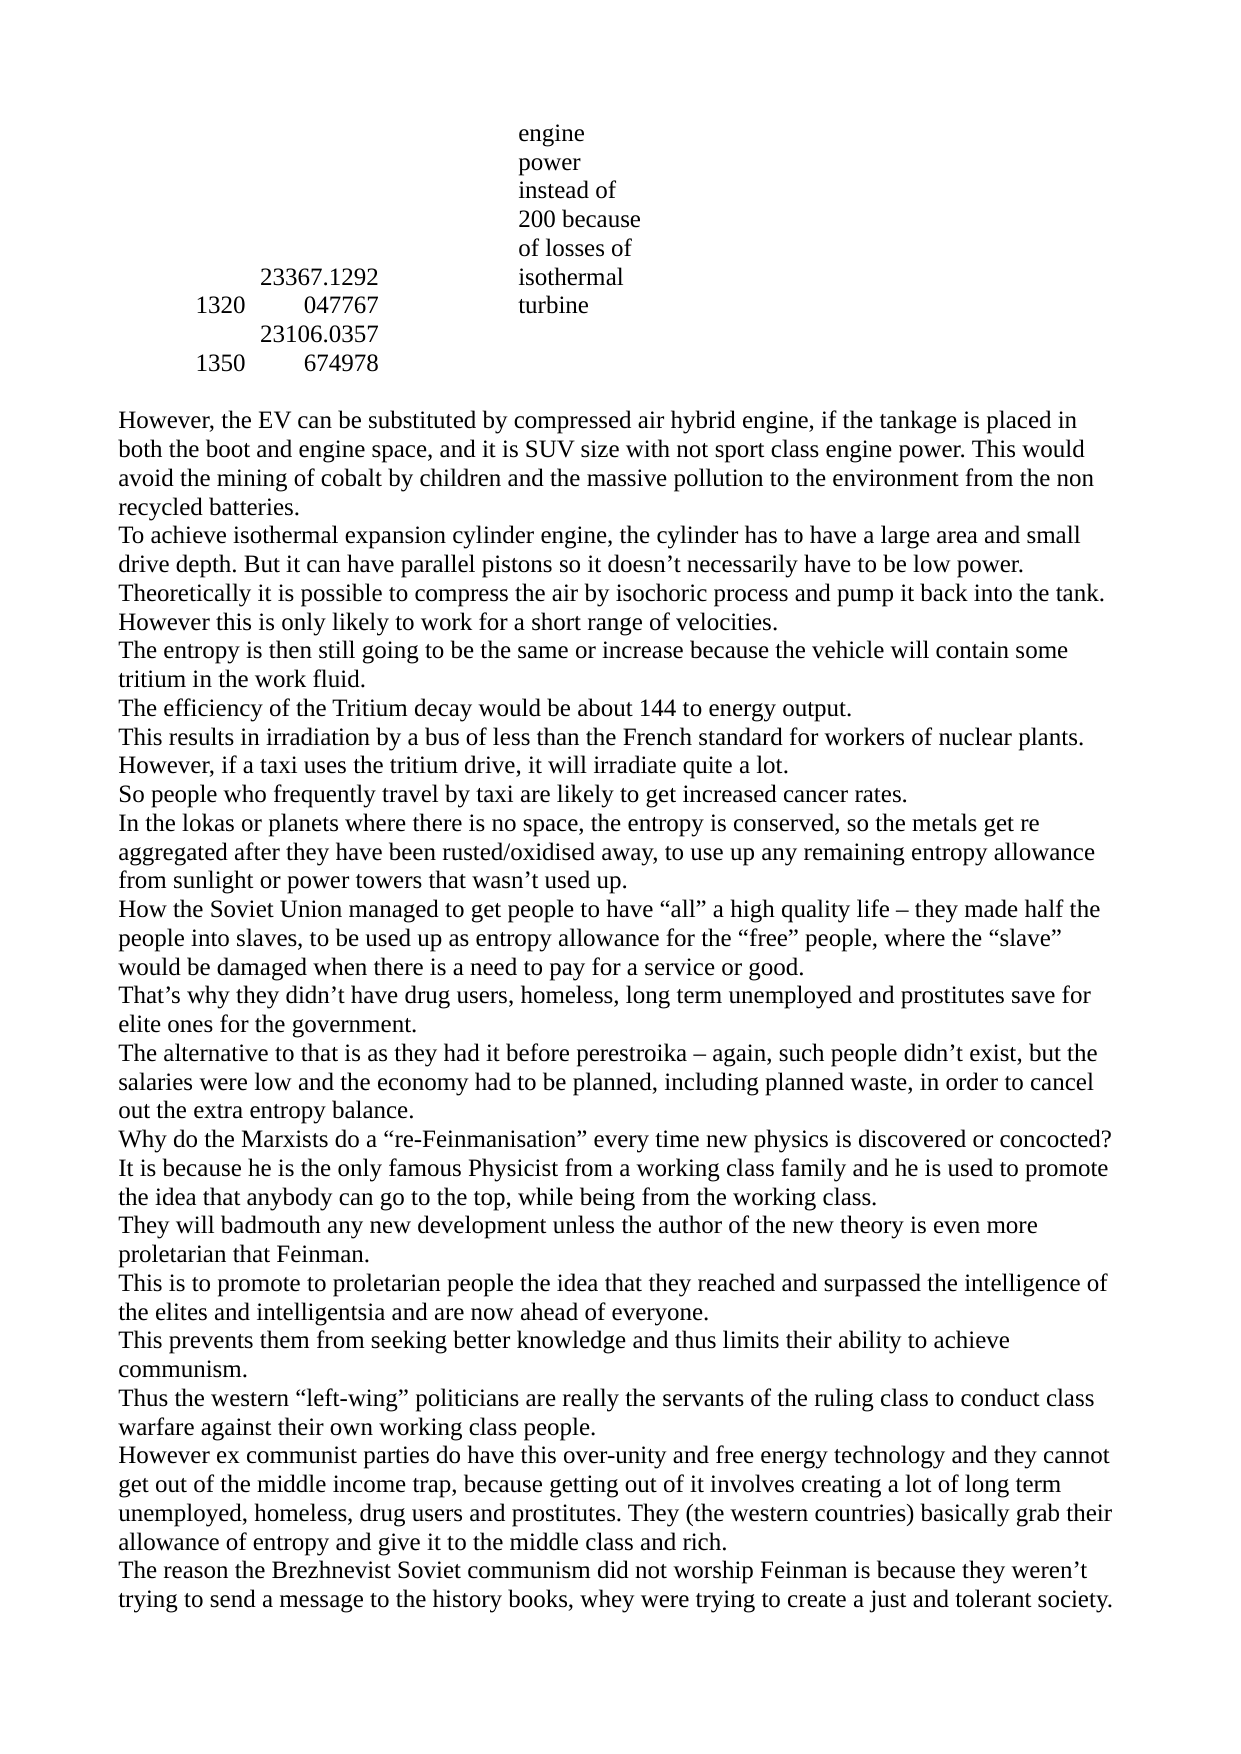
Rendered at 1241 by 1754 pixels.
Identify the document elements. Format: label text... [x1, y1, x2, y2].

text This prevents them from seeking better knowledge and thus limits their ability to achieve communism. [118, 1326, 1122, 1383]
table_cell [382, 118, 515, 204]
text Why do the Marxists do a “re-Feinmanisation” every time new physics is discovered or concocted? It is because he is the only famous Physicist from a working class family and he is used to promote the idea that anybody can go to the top, while being from the working class. [118, 1124, 1122, 1211]
table_cell 1350 [112, 319, 248, 377]
table_cell [1048, 118, 1182, 204]
text This results in irradiation by a bus of less than the French standard for workers of nuclear plants. [118, 722, 1122, 751]
table_cell [112, 118, 248, 204]
text How the Soviet Union managed to get people to have “all” a high quality life – they made half the people into slaves, to be used up as entropy allowance for the “free” people, where the “slave” would be damaged when there is a need to pay for a service or good. [118, 894, 1122, 981]
text However, if a taxi uses the tritium drive, it will irradiate quite a lot. [118, 751, 1122, 779]
text However, the EV can be substituted by compressed air hybrid engine, if the tankage is placed in both the boot and engine space, and it is SUV size with not sport class engine power. This would avoid the mining of cobalt by children and the massive pollution to the environment from the non recycled batteries. [118, 406, 1122, 521]
text That’s why they didn’t have drug users, homeless, long term unemployed and prostitutes save for elite ones for the government. [118, 981, 1122, 1038]
text The alternative to that is as they had it before perestroika – again, such people didn’t exist, but the salaries were low and the economy had to be planned, including planned waste, in order to cancel out the extra entropy balance. [118, 1038, 1122, 1124]
table_cell [382, 204, 515, 319]
table_cell [648, 118, 782, 204]
text In the lokas or planets where there is no space, the entropy is conserved, so the metals get re aggregated after they have been rusted/oxidised away, to use up any remaining entropy allowance from sunlight or power towers that wasn’t used up. [118, 808, 1122, 894]
table_cell [782, 319, 915, 377]
table_cell engine power instead of [515, 118, 648, 204]
table_cell [382, 319, 515, 377]
text Theoretically it is possible to compress the air by isochoric process and pump it back into the tank. [118, 578, 1122, 607]
text To achieve isothermal expansion cylinder engine, the cylinder has to have a large area and small drive depth. But it can have parallel pistons so it doesn’t necessarily have to be low power. [118, 521, 1122, 578]
text This is to promote to proletarian people the idea that they reached and surpassed the intelligence of the elites and intelligentsia and are now ahead of everyone. [118, 1268, 1122, 1326]
text Thus the western “left-wing” politicians are really the servants of the ruling class to conduct class warfare against their own working class people. [118, 1383, 1122, 1441]
table_cell 23106.0357674978 [248, 319, 382, 377]
table_cell [1048, 204, 1182, 319]
text The entropy is then still going to be the same or increase because the vehicle will contain some tritium in the work fluid. [118, 636, 1122, 693]
text So people who frequently travel by taxi are likely to get increased cancer rates. [118, 779, 1122, 808]
text However ex communist parties do have this over-unity and free energy technology and they cannot get out of the middle income trap, because getting out of it involves creating a lot of long term unemployed, homeless, drug users and prostitutes. They (the western countries) basically grab their allowance of entropy and give it to the middle class and rich. [118, 1441, 1122, 1556]
table_cell [782, 204, 915, 319]
table_cell 23367.1292047767 [248, 204, 382, 319]
text The reason the Brezhnevist Soviet communism did not worship Feinman is because they weren’t trying to send a message to the history books, whey were trying to create a just and tolerant society. [118, 1556, 1122, 1613]
table_cell [515, 319, 648, 377]
table_cell [248, 118, 382, 204]
table_cell [648, 319, 782, 377]
text They will badmouth any new development unless the author of the new theory is even more proletarian that Feinman. [118, 1211, 1122, 1268]
table_cell [915, 204, 1048, 319]
table_cell [1048, 319, 1182, 377]
table_cell 200 because of losses of isothermal turbine [515, 204, 648, 319]
table_cell [648, 204, 782, 319]
table_cell [915, 118, 1048, 204]
table_cell [915, 319, 1048, 377]
table_cell 1320 [112, 204, 248, 319]
text However this is only likely to work for a short range of velocities. [118, 607, 1122, 636]
text The efficiency of the Tritium decay would be about 144 to energy output. [118, 693, 1122, 722]
table_cell [782, 118, 915, 204]
